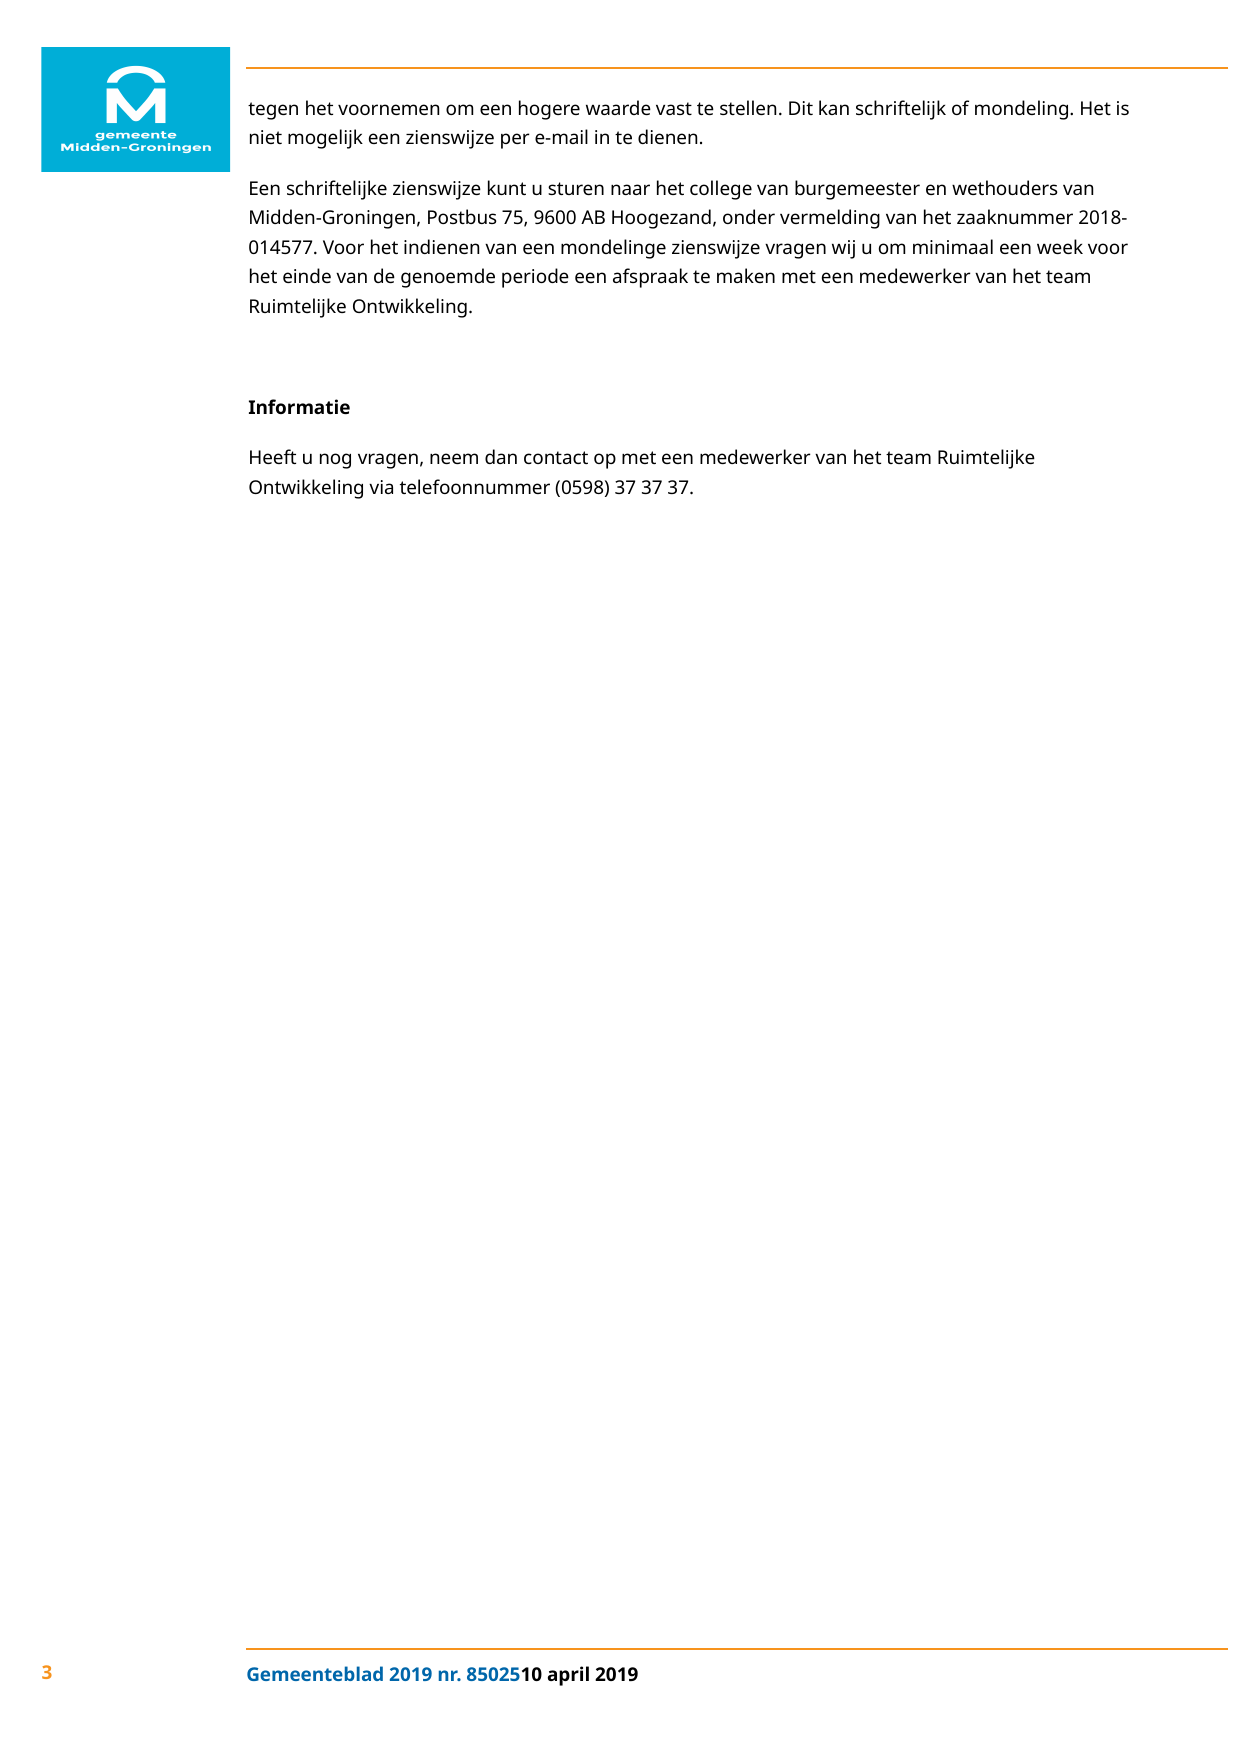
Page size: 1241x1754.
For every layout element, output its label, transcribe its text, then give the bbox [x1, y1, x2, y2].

text Heeft u nog vragen, neem dan contact op met een medewerker van het team Ruimtelijke Ontwikkeling via telefoonnummer (0598) 37 37 37. [248, 444, 1152, 500]
text tegen het voornemen om een hogere waarde vast te stellen. Dit kan schriftelijk of mondeling. Het is niet mogelijk een zienswijze per e-mail in te dienen. [248, 95, 1152, 150]
text Een schriftelijke zienswijze kunt u sturen naar het college van burgemeester en wethouders van Midden-Groningen, Postbus 75, 9600 AB Hoogezand, onder vermelding van het zaaknummer 2018-014577. Voor het indienen van een mondelinge zienswijze vragen wij u om minimaal een week voor het einde van de genoemde periode een afspraak te maken met een medewerker van het team Ruimtelijke Ontwikkeling. [248, 175, 1152, 319]
picture [108, 66, 164, 82]
picture [107, 89, 165, 122]
text Informatie [248, 394, 1152, 420]
picture [184, 146, 190, 153]
